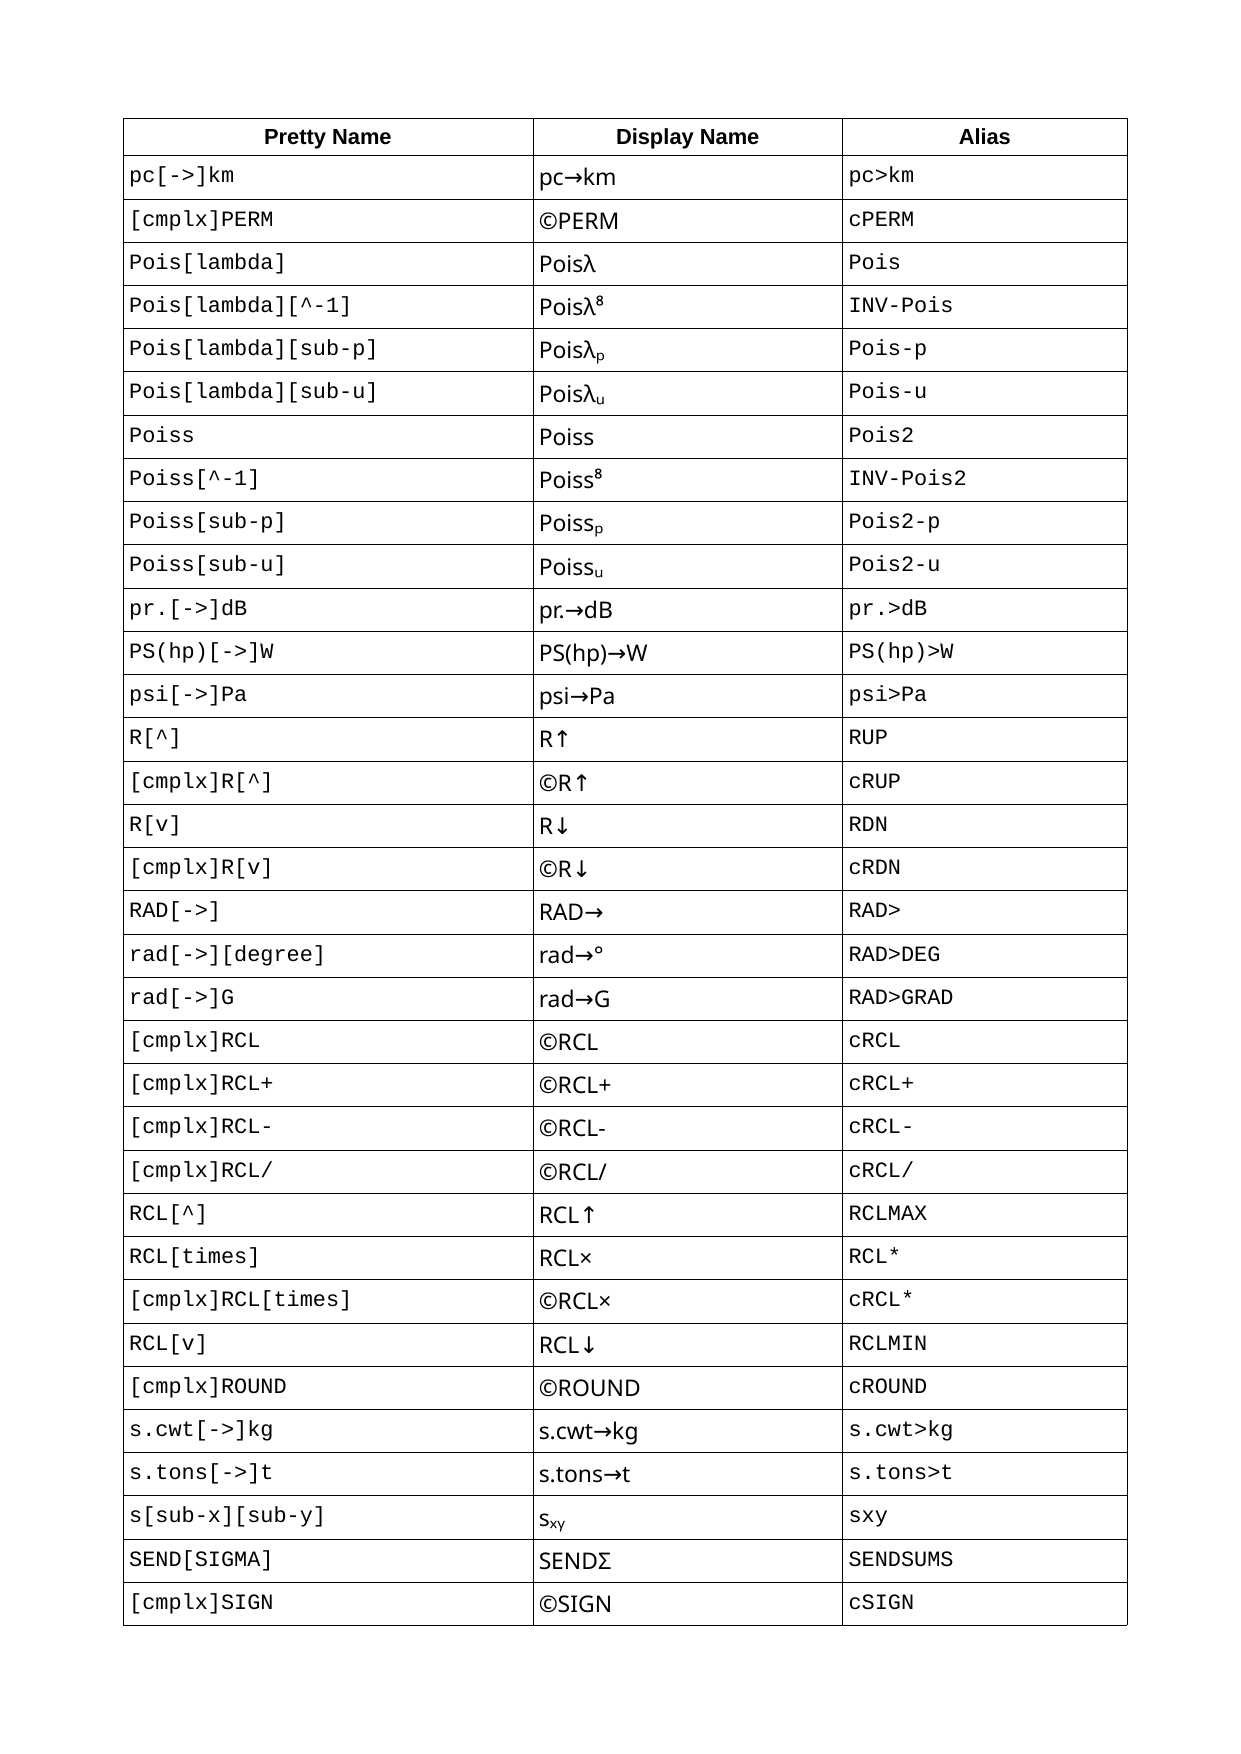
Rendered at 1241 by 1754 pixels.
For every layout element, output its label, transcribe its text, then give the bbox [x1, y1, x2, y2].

table_cell ©SIGN [534, 1583, 842, 1625]
table_cell Pois2 [843, 416, 1127, 458]
table_header Display Name [534, 119, 842, 155]
table_cell Poisλᵤ [534, 372, 842, 415]
table_cell cRDN [843, 848, 1127, 890]
table_cell Pois[lambda] [124, 243, 533, 285]
table_cell Poiss[sub-p] [124, 502, 533, 544]
table_cell s.tons>t [843, 1453, 1127, 1495]
table_cell rad→G [534, 978, 842, 1020]
table_cell INV-Pois2 [843, 459, 1127, 501]
table_cell Poisλ⁸ [534, 286, 842, 328]
table_cell RAD>GRAD [843, 978, 1127, 1020]
table_cell s.cwt[->]kg [124, 1410, 533, 1452]
table_cell RCLMIN [843, 1324, 1127, 1366]
table_cell Poiss⁸ [534, 459, 842, 501]
table_cell s.tons→t [534, 1453, 842, 1495]
table_cell pc>km [843, 156, 1127, 198]
table_cell Poiss [534, 416, 842, 458]
table_cell R↓ [534, 805, 842, 847]
table_cell Poiss[sub-u] [124, 545, 533, 588]
table_cell [cmplx]SIGN [124, 1583, 533, 1625]
table_cell RAD> [843, 891, 1127, 933]
table_cell ©RCL- [534, 1107, 842, 1149]
table_cell cRCL* [843, 1280, 1127, 1322]
table_cell Poiss[^-1] [124, 459, 533, 501]
table_cell RCL[v] [124, 1324, 533, 1366]
table_cell RCL[times] [124, 1237, 533, 1279]
table_cell Poissᵤ [534, 545, 842, 588]
table_cell SENDΣ [534, 1540, 842, 1582]
table_cell Pois-p [843, 329, 1127, 371]
table_cell ©RCL+ [534, 1064, 842, 1106]
table_cell [cmplx]RCL [124, 1021, 533, 1063]
table_cell pc[->]km [124, 156, 533, 198]
table_cell s.cwt→kg [534, 1410, 842, 1452]
table_cell SENDSUMS [843, 1540, 1127, 1582]
table_cell RAD→ [534, 891, 842, 933]
table_cell sxy [843, 1496, 1127, 1539]
table_cell psi[->]Pa [124, 675, 533, 717]
table_cell pr.[->]dB [124, 589, 533, 631]
table_cell Poissₚ [534, 502, 842, 544]
table_cell Poisλₚ [534, 329, 842, 371]
table_cell pr.→dB [534, 589, 842, 631]
table_header Alias [843, 119, 1127, 155]
table_cell PS(hp)[->]W [124, 632, 533, 674]
table_cell cRUP [843, 762, 1127, 804]
table_cell R↑ [534, 718, 842, 761]
table_cell R[^] [124, 718, 533, 761]
table_cell s[sub-x][sub-y] [124, 1496, 533, 1539]
table_cell pr.>dB [843, 589, 1127, 631]
table_cell Pois[lambda][^-1] [124, 286, 533, 328]
table_cell [cmplx]PERM [124, 200, 533, 242]
table_cell rad[->][degree] [124, 935, 533, 977]
table_cell RCLMAX [843, 1194, 1127, 1236]
table_cell RCL[^] [124, 1194, 533, 1236]
table_cell [cmplx]RCL/ [124, 1151, 533, 1193]
table_cell cRCL [843, 1021, 1127, 1063]
table_cell Pois-u [843, 372, 1127, 415]
table_cell s.cwt>kg [843, 1410, 1127, 1452]
table_cell psi→Pa [534, 675, 842, 717]
table_cell [cmplx]R[^] [124, 762, 533, 804]
table_cell cRCL- [843, 1107, 1127, 1149]
table_cell [cmplx]RCL+ [124, 1064, 533, 1106]
table_cell rad[->]G [124, 978, 533, 1020]
table_cell Pois[lambda][sub-u] [124, 372, 533, 415]
table_cell [cmplx]R[v] [124, 848, 533, 890]
table_cell INV-Pois [843, 286, 1127, 328]
table_cell Poisλ [534, 243, 842, 285]
table_cell RCL↑ [534, 1194, 842, 1236]
table_cell cPERM [843, 200, 1127, 242]
table_cell ©ROUND [534, 1367, 842, 1409]
table_cell [cmplx]ROUND [124, 1367, 533, 1409]
table_cell RUP [843, 718, 1127, 761]
table_cell Pois2-p [843, 502, 1127, 544]
table_cell cRCL+ [843, 1064, 1127, 1106]
table_cell RCL↓ [534, 1324, 842, 1366]
table_cell Pois2-u [843, 545, 1127, 588]
table_cell RCL* [843, 1237, 1127, 1279]
table_header Pretty Name [124, 119, 533, 155]
table_cell Pois[lambda][sub-p] [124, 329, 533, 371]
table_cell ©R↓ [534, 848, 842, 890]
table_cell cROUND [843, 1367, 1127, 1409]
table_cell ©RCL× [534, 1280, 842, 1322]
table_cell sₓᵧ [534, 1496, 842, 1539]
table_cell s.tons[->]t [124, 1453, 533, 1495]
table_cell Pois [843, 243, 1127, 285]
table_cell [cmplx]RCL[times] [124, 1280, 533, 1322]
table_cell ©R↑ [534, 762, 842, 804]
table_cell PS(hp)>W [843, 632, 1127, 674]
table_cell pc→km [534, 156, 842, 198]
table_cell psi>Pa [843, 675, 1127, 717]
table_cell RAD[->] [124, 891, 533, 933]
table_cell RAD>DEG [843, 935, 1127, 977]
table_cell rad→° [534, 935, 842, 977]
table_cell [cmplx]RCL- [124, 1107, 533, 1149]
table_cell ©RCL/ [534, 1151, 842, 1193]
table_cell cSIGN [843, 1583, 1127, 1625]
table_cell ©PERM [534, 200, 842, 242]
table_cell R[v] [124, 805, 533, 847]
table_cell PS(hp)→W [534, 632, 842, 674]
table_cell RDN [843, 805, 1127, 847]
table_cell ©RCL [534, 1021, 842, 1063]
table_cell Poiss [124, 416, 533, 458]
table_cell cRCL/ [843, 1151, 1127, 1193]
table_cell RCL× [534, 1237, 842, 1279]
table_cell SEND[SIGMA] [124, 1540, 533, 1582]
